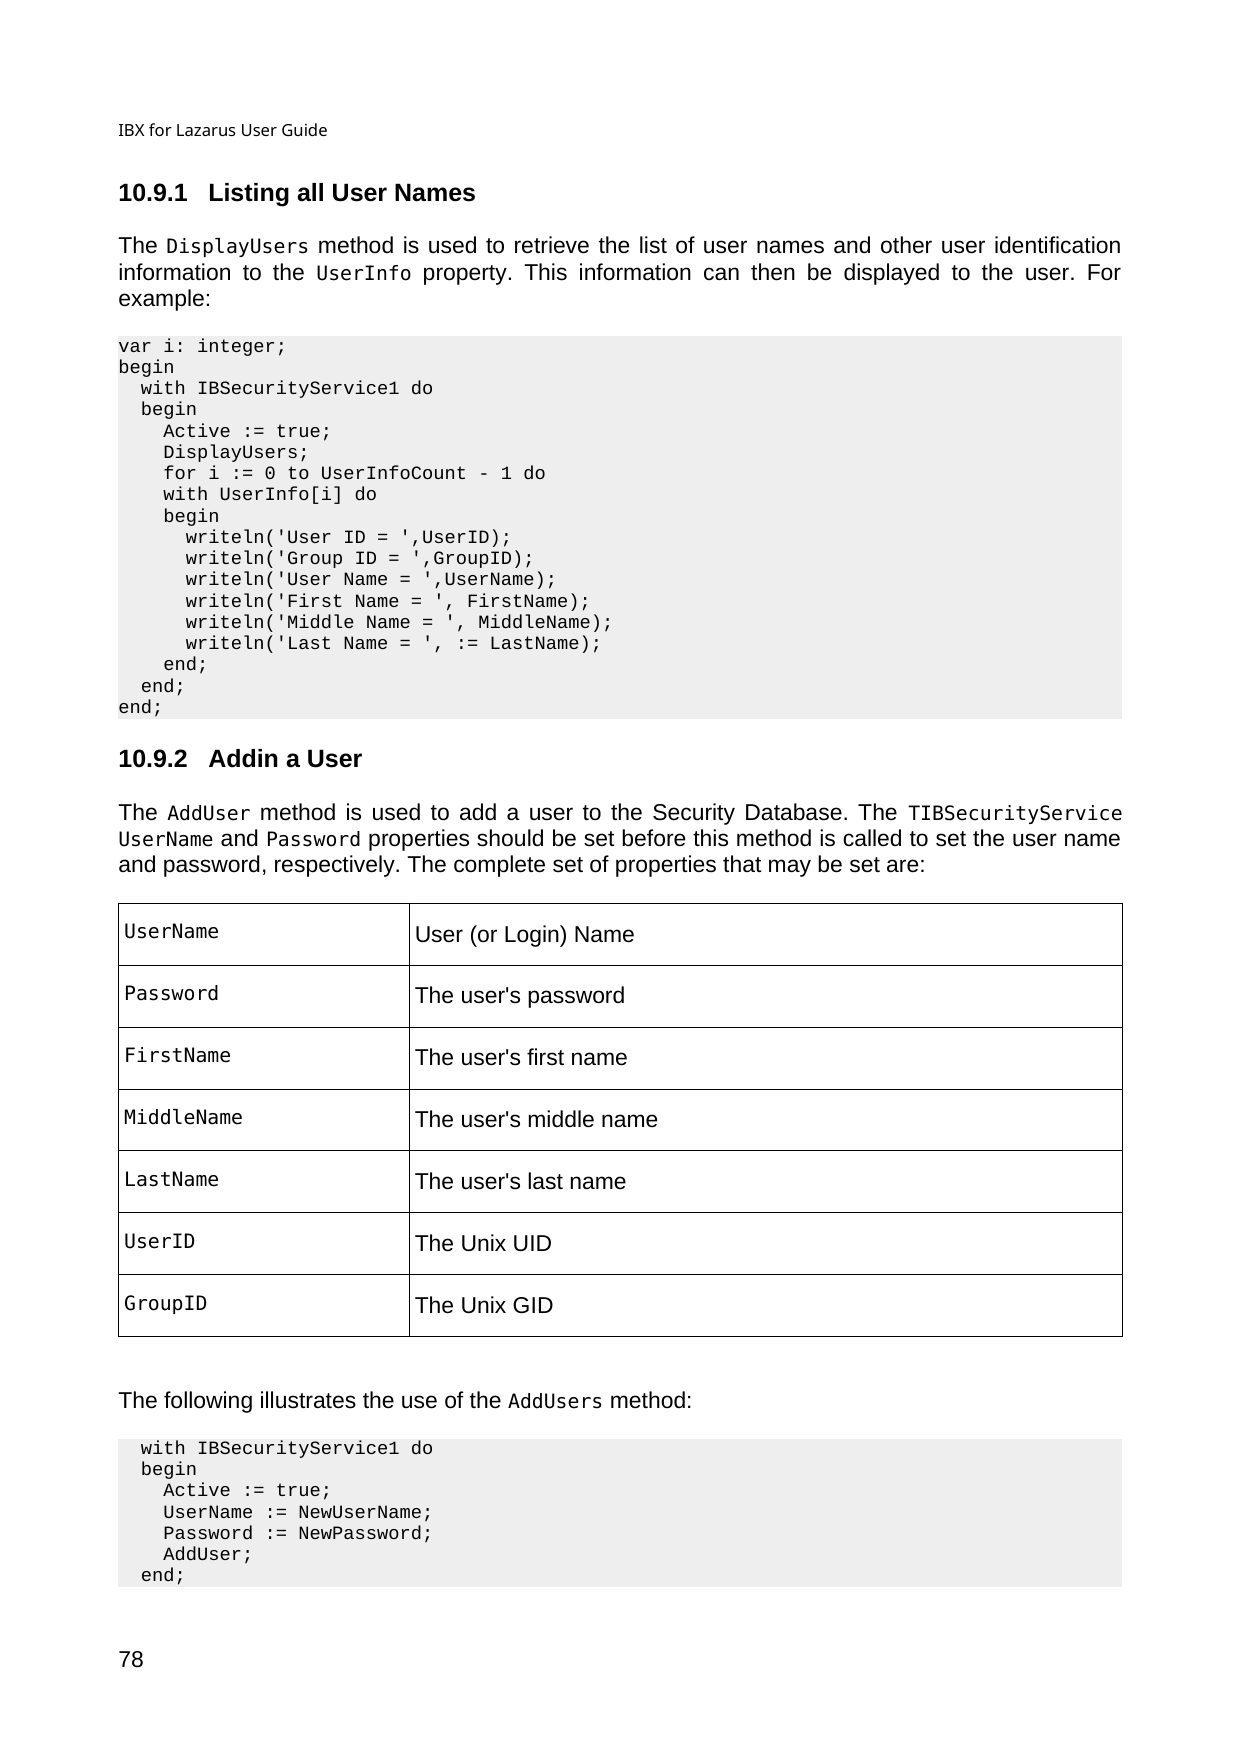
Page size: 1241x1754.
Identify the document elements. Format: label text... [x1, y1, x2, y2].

text end; [118, 655, 1122, 676]
text for i := 0 to UserInfoCount - 1 do [118, 464, 1122, 485]
text end; [118, 1566, 1122, 1587]
text writeln('Group ID = ',GroupID); [118, 549, 1122, 570]
text writeln('User ID = ',UserID); [118, 528, 1122, 549]
text with IBSecurityService1 do [118, 1439, 1122, 1460]
table_cell The user's middle name [410, 1090, 1122, 1150]
text writeln('User Name = ',UserName); [118, 570, 1122, 591]
text writeln('Middle Name = ', MiddleName); [118, 613, 1122, 634]
table_cell The user's password [410, 966, 1122, 1027]
text end; [118, 698, 1122, 719]
table_cell The Unix UID [410, 1213, 1122, 1274]
text writeln('First Name = ', FirstName); [118, 591, 1122, 613]
text UserName := NewUserName; [118, 1502, 1122, 1524]
text Active := true; [118, 1481, 1122, 1502]
table_cell GroupID [119, 1275, 409, 1336]
table_cell LastName [119, 1151, 409, 1212]
subtitle Listing all User Names [118, 178, 1122, 207]
table_cell MiddleName [119, 1090, 409, 1150]
text end; [118, 676, 1122, 698]
text AddUser; [118, 1545, 1122, 1566]
text begin [118, 506, 1122, 528]
text begin [118, 400, 1122, 421]
text The following illustrates the use of the AddUsers method: [118, 1387, 1122, 1414]
text The AddUser method is used to add a user to the Security Database. The TIBSecurityService UserName and Password properties should be set before this method is called to set the user name and password, respectively. The complete set of properties that may be set are: [118, 799, 1122, 878]
text var i: integer; [118, 336, 1122, 358]
text with IBSecurityService1 do [118, 379, 1122, 400]
text with UserInfo[i] do [118, 485, 1122, 506]
table_cell The user's last name [410, 1151, 1122, 1212]
table_header User (or Login) Name [410, 904, 1122, 965]
table_cell The user's first name [410, 1028, 1122, 1088]
table_cell The Unix GID [410, 1275, 1122, 1336]
text The DisplayUsers method is used to retrieve the list of user names and other user identification information to the UserInfo property. This information can then be displayed to the user. For example: [118, 232, 1122, 311]
text Active := true; [118, 421, 1122, 443]
text Password := NewPassword; [118, 1524, 1122, 1545]
text writeln('Last Name = ', := LastName); [118, 634, 1122, 655]
text DisplayUsers; [118, 443, 1122, 464]
text begin [118, 358, 1122, 379]
table_cell Password [119, 966, 409, 1027]
text begin [118, 1460, 1122, 1481]
table_cell UserID [119, 1213, 409, 1274]
table_cell FirstName [119, 1028, 409, 1088]
subtitle Addin a User [118, 744, 1122, 773]
table_header UserName [119, 904, 409, 965]
